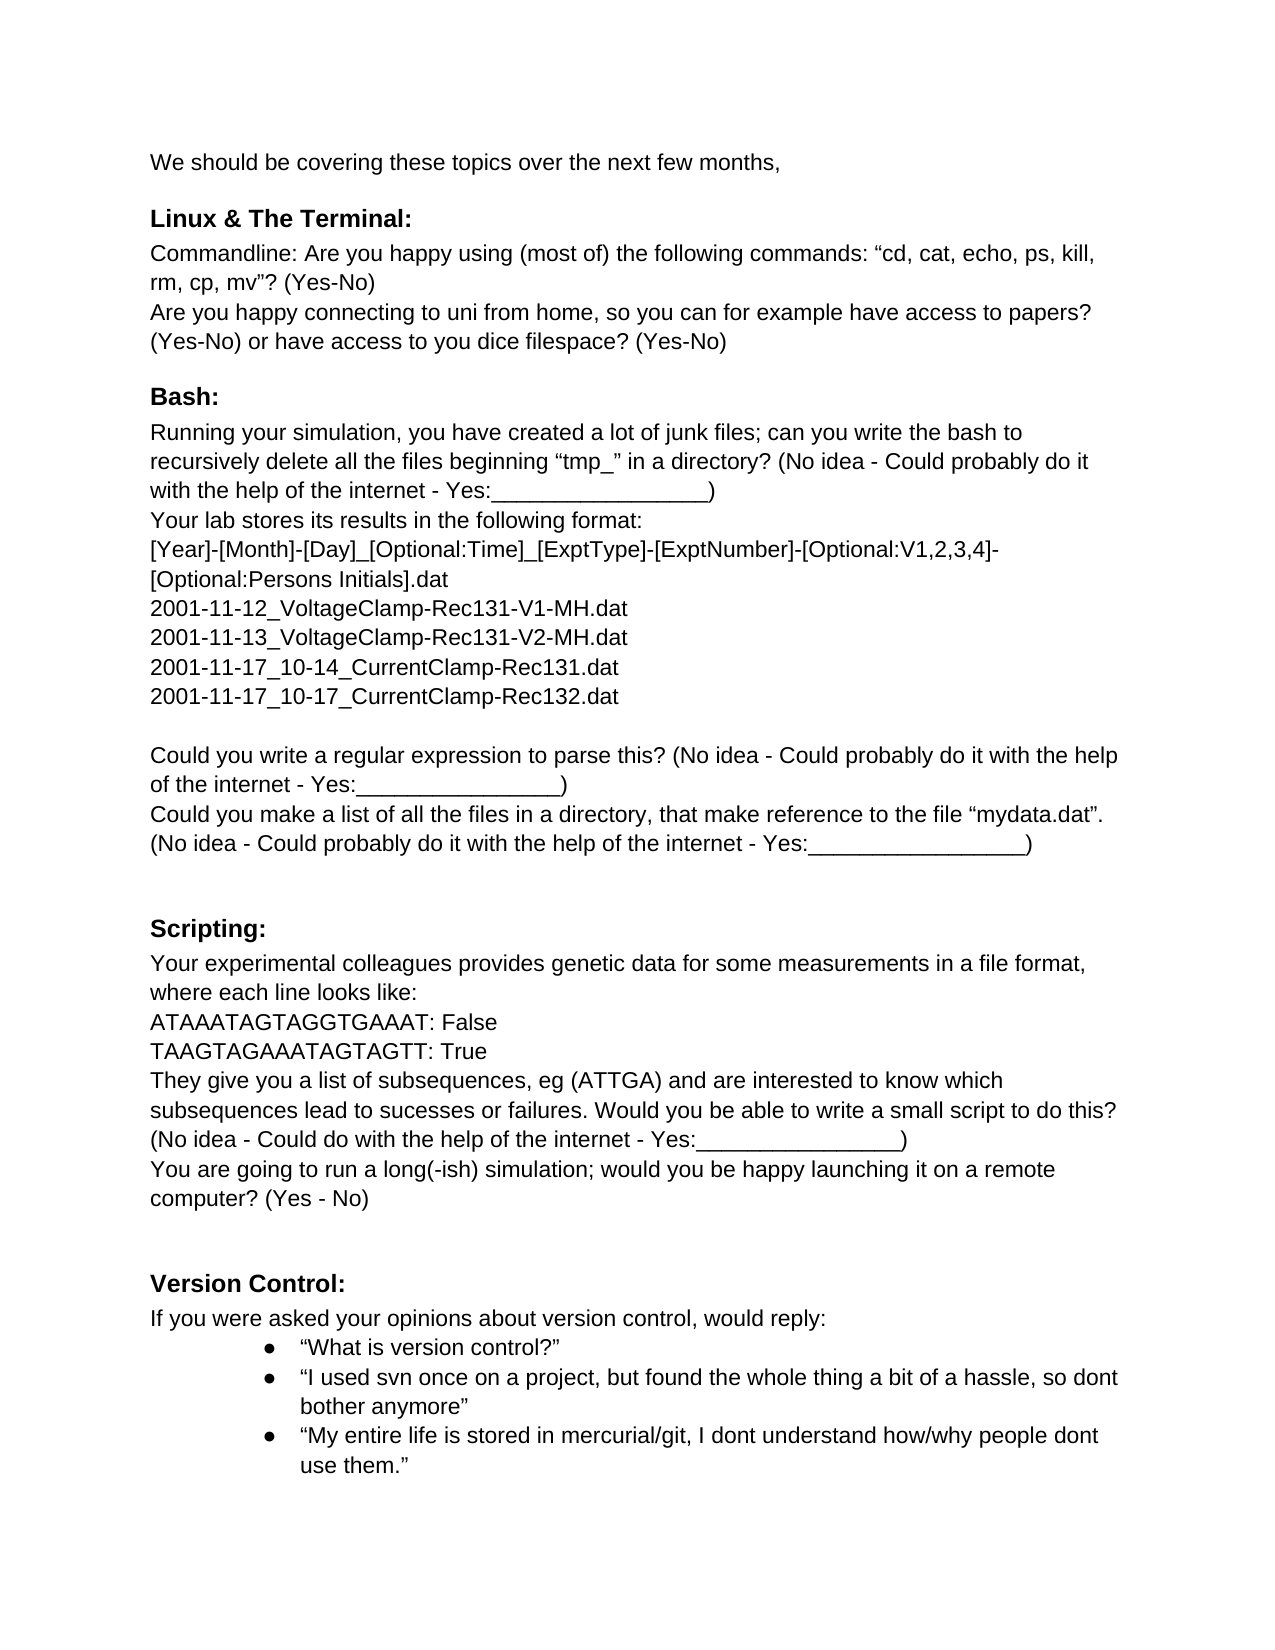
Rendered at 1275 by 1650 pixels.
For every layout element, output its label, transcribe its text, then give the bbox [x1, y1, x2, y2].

text ﻿2001-11-17_10-17_CurrentClamp-Rec132.dat [150, 684, 1125, 709]
text Could you write a regular expression to parse this? (No idea - Could probably do it with the help of the internet - Yes:________________) [150, 742, 1125, 797]
list “What is version control?” [262, 1335, 1125, 1361]
text You are going to run a long(-ish) simulation; would you be happy launching it on a remote computer? (Yes - No) [150, 1156, 1125, 1211]
text Are you happy connecting to uni from home, so you can for example have access to papers? (Yes-No) or have access to you dice filespace? (Yes-No) [150, 299, 1125, 354]
text Linux & The Terminal: [150, 204, 1125, 232]
text TAAGTAGAAATAGTAGTT: True [150, 1039, 1125, 1064]
text Scripting: [150, 914, 1125, 942]
text Bash: [150, 383, 1125, 411]
text Your lab stores its results in the following format: [150, 507, 1125, 533]
text 2001-11-12_VoltageClamp-Rec131-V1-MH.dat [150, 596, 1125, 621]
text 2001-11-13_VoltageClamp-Rec131-V2-MH.dat [150, 625, 1125, 651]
text They give you a list of subsequences, eg (ATTGA) and are interested to know which subsequences lead to sucesses or failures. Would you be able to write a small script to do this? [150, 1068, 1125, 1123]
text If you were asked your opinions about version control, would reply: [150, 1306, 1125, 1331]
text Could you make a list of all the files in a directory, that make reference to the file “mydata.dat”. (No idea - Could probably do it with the help of the internet - Yes:_________________) [150, 801, 1125, 856]
list “I used svn once on a project, but found the whole thing a bit of a hassle, so dont bother anymore” [262, 1364, 1125, 1419]
text We should be covering these topics over the next few months, [150, 150, 1125, 176]
text (No idea - Could do with the help of the internet - Yes:________________) [150, 1127, 1125, 1152]
text 2001-11-17_10-14_CurrentClamp-Rec131.dat [150, 654, 1125, 680]
text [Year]-[Month]-[Day]_[Optional:Time]_[ExptType]-[ExptNumber]-[Optional:V1,2,3,4]-[Optional:Persons Initials].dat [150, 537, 1125, 592]
text ﻿ [150, 713, 1125, 739]
text Your experimental colleagues provides genetic data for some measurements in a file format, where each line looks like: ATAAATAGTAGGTGAAAT: False [150, 951, 1125, 1035]
list “My entire life is stored in mercurial/git, I dont understand how/why people dont use them.” [262, 1423, 1125, 1478]
text Version Control: [150, 1269, 1125, 1297]
text Running your simulation, you have created a lot of junk files; can you write the bash to recursively delete all the files beginning “tmp_” in a directory? (No idea - Could probably do it with the help of the internet - Yes:_________________) [150, 419, 1125, 504]
text Commandline: Are you happy using (most of) the following commands: “cd, cat, echo, ps, kill, rm, cp, mv”? (Yes-No) [150, 241, 1125, 296]
